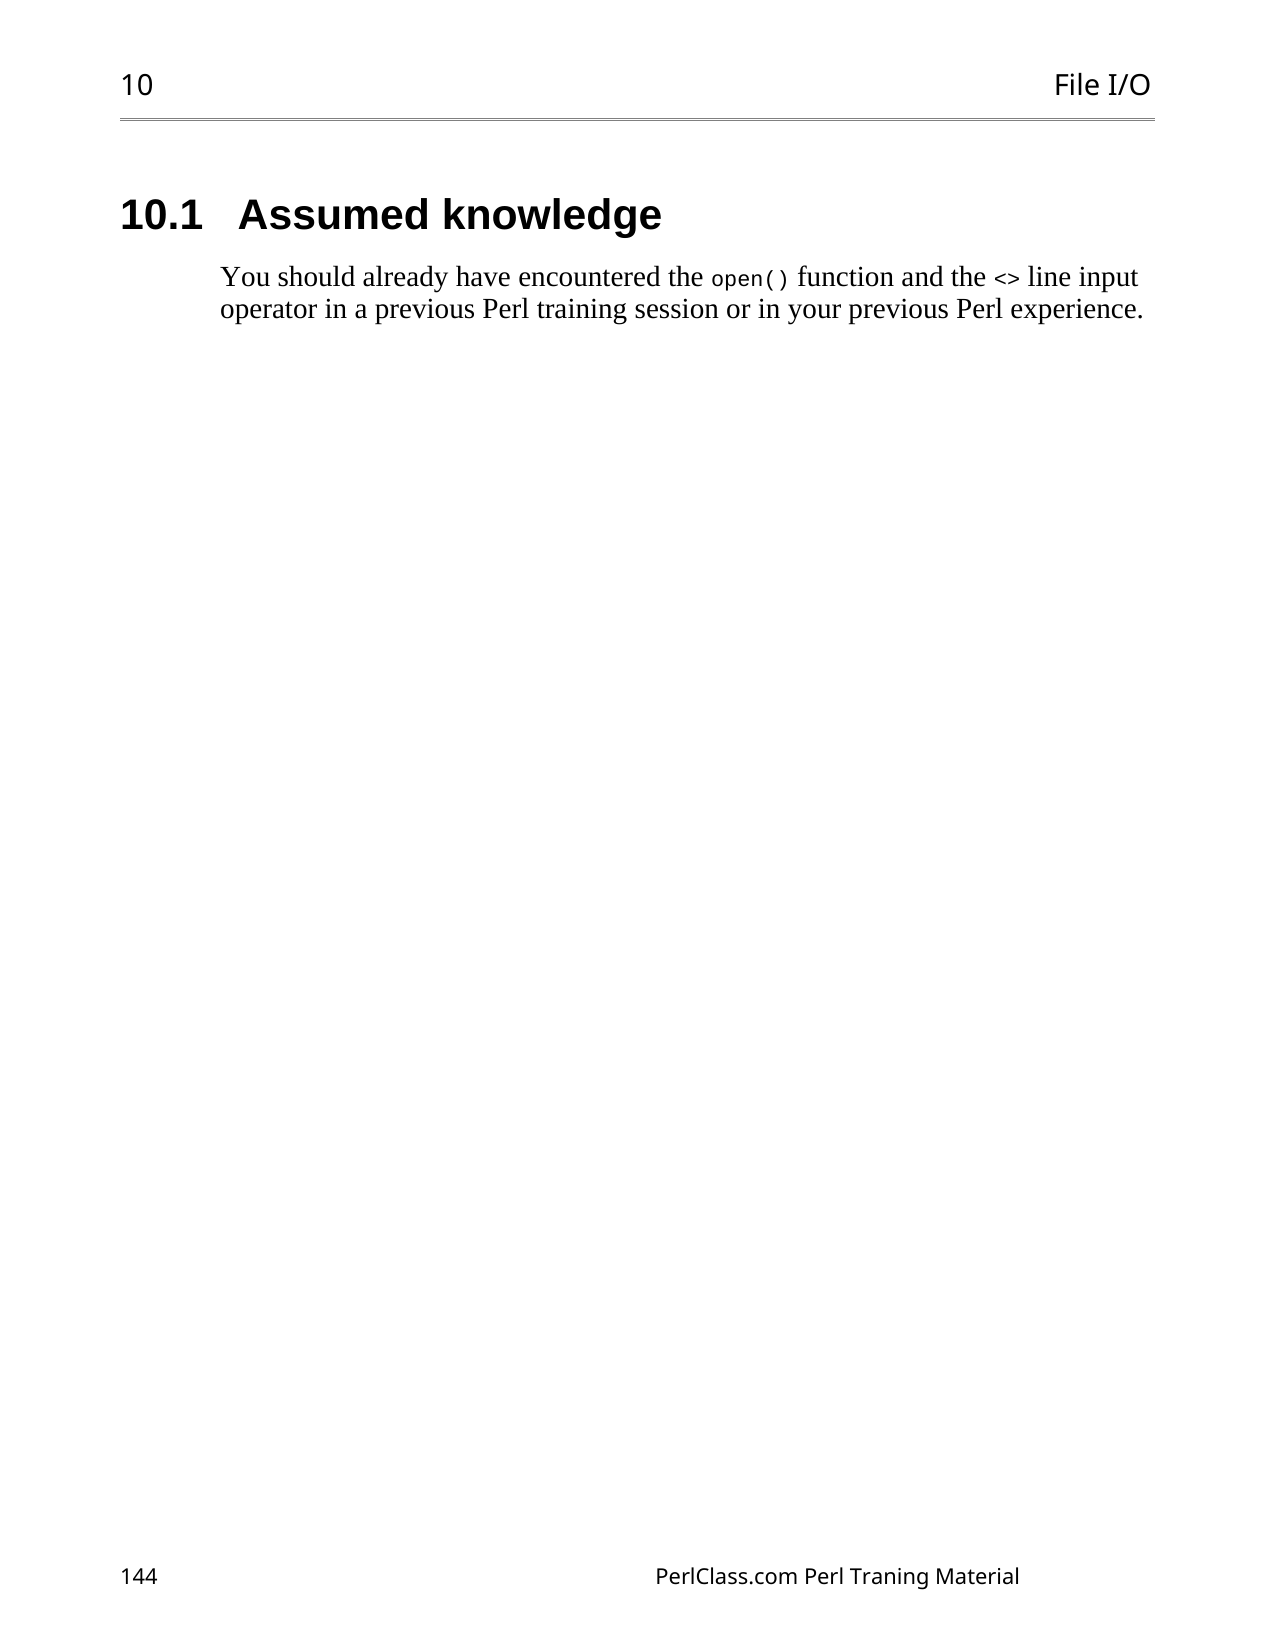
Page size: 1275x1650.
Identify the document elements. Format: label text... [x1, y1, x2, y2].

text You should already have encountered the open() function and the <> line input operator in a previous Perl training session or in your previous Perl experience. [220, 260, 1155, 325]
subtitle Assumed knowledge [120, 182, 1155, 238]
